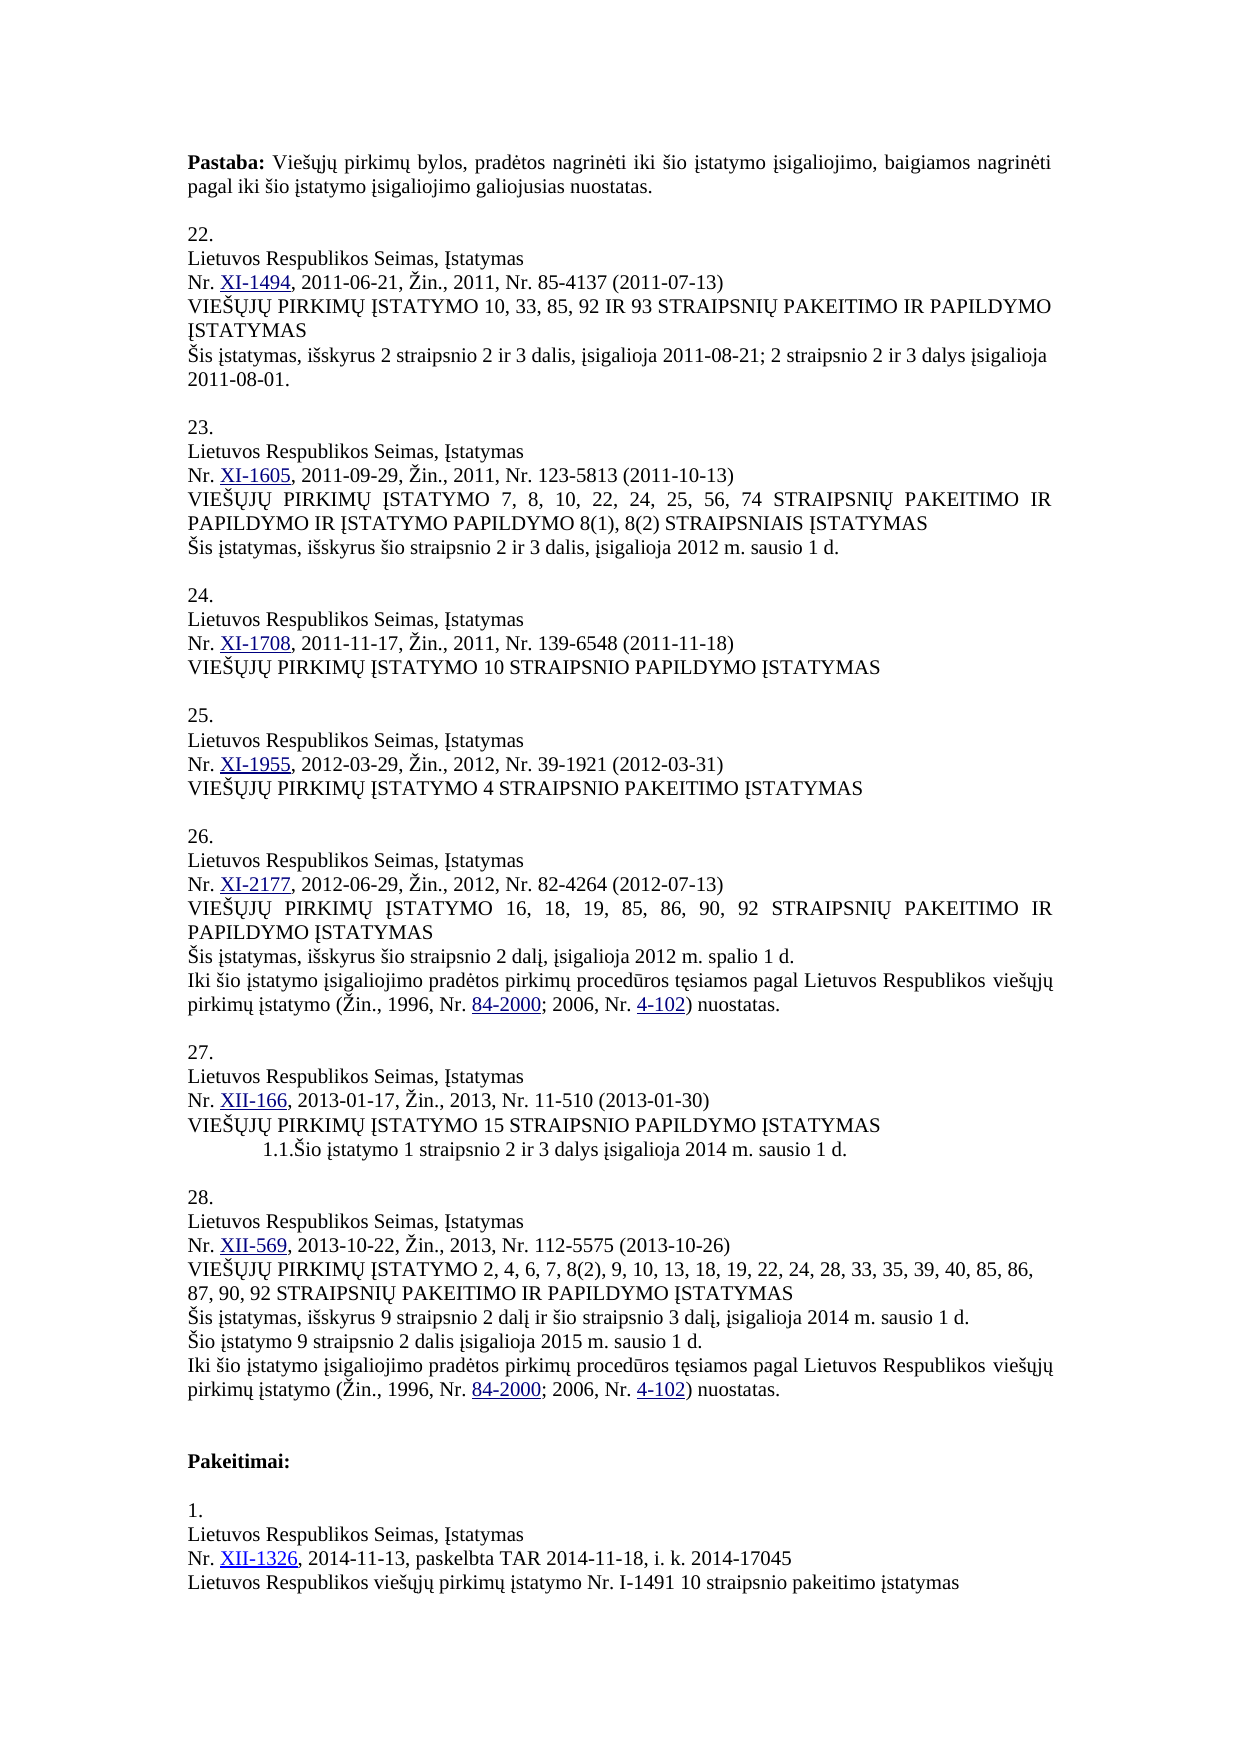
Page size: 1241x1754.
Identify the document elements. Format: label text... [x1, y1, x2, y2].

text Šis įstatymas, išskyrus šio straipsnio 2 ir 3 dalis, įsigalioja 2012 m. sausio 1 d. [187, 535, 1053, 559]
subtitle Šio įstatymo 1 straipsnio 2 ir 3 dalys įsigalioja 2014 m. sausio 1 d. [187, 1137, 1053, 1161]
text Nr. XI-1955, 2012-03-29, Žin., 2012, Nr. 39-1921 (2012-03-31) [187, 752, 1053, 776]
text Šio įstatymo 9 straipsnio 2 dalis įsigalioja 2015 m. sausio 1 d. [187, 1329, 1053, 1353]
text Nr. XII-166, 2013-01-17, Žin., 2013, Nr. 11-510 (2013-01-30) [187, 1088, 1053, 1112]
text Lietuvos Respublikos Seimas, Įstatymas [187, 727, 1053, 752]
text 27. [187, 1040, 1053, 1064]
text 1. [187, 1497, 1053, 1522]
text Lietuvos Respublikos Seimas, Įstatymas [187, 1209, 1053, 1233]
text 23. [187, 415, 1053, 439]
text VIEŠŲJŲ PIRKIMŲ ĮSTATYMO 2, 4, 6, 7, 8(2), 9, 10, 13, 18, 19, 22, 24, 28, 33, 35, 39, 40, 85, 86, 87, 90, 92 STRAIPSNIŲ PAKEITIMO IR PAPILDYMO ĮSTATYMAS [187, 1257, 1053, 1305]
text Nr. XI-1605, 2011-09-29, Žin., 2011, Nr. 123-5813 (2011-10-13) [187, 463, 1053, 487]
text VIEŠŲJŲ PIRKIMŲ ĮSTATYMO 16, 18, 19, 85, 86, 90, 92 STRAIPSNIŲ PAKEITIMO IR PAPILDYMO ĮSTATYMAS [187, 896, 1053, 944]
text Iki šio įstatymo įsigaliojimo pradėtos pirkimų procedūros tęsiamos pagal Lietuvos Respublikos viešųjų pirkimų įstatymo (Žin., 1996, Nr. 84-2000; 2006, Nr. 4-102) nuostatas. [187, 1353, 1053, 1401]
text 28. [187, 1185, 1053, 1209]
text Lietuvos Respublikos Seimas, Įstatymas [187, 848, 1053, 872]
text VIEŠŲJŲ PIRKIMŲ ĮSTATYMO 4 STRAIPSNIO PAKEITIMO ĮSTATYMAS [187, 776, 1053, 800]
text Šis įstatymas, išskyrus 9 straipsnio 2 dalį ir šio straipsnio 3 dalį, įsigalioja 2014 m. sausio 1 d. [187, 1305, 1053, 1329]
text Lietuvos Respublikos Seimas, Įstatymas [187, 246, 1053, 270]
text VIEŠŲJŲ PIRKIMŲ ĮSTATYMO 10 STRAIPSNIO PAPILDYMO ĮSTATYMAS [187, 655, 1053, 679]
text Nr. XII-1326, 2014-11-13, paskelbta TAR 2014-11-18, i. k. 2014-17045 [187, 1546, 1053, 1570]
text 26. [187, 824, 1053, 848]
text Nr. XI-1494, 2011-06-21, Žin., 2011, Nr. 85-4137 (2011-07-13) [187, 270, 1053, 294]
text Nr. XI-1708, 2011-11-17, Žin., 2011, Nr. 139-6548 (2011-11-18) [187, 631, 1053, 655]
text Lietuvos Respublikos Seimas, Įstatymas [187, 1522, 1053, 1546]
text Šis įstatymas, išskyrus šio straipsnio 2 dalį, įsigalioja 2012 m. spalio 1 d. [187, 944, 1053, 968]
text VIEŠŲJŲ PIRKIMŲ ĮSTATYMO 10, 33, 85, 92 IR 93 STRAIPSNIŲ PAKEITIMO IR PAPILDYMO ĮSTATYMAS [187, 294, 1053, 342]
text Lietuvos Respublikos viešųjų pirkimų įstatymo Nr. I-1491 10 straipsnio pakeitimo įstatymas [187, 1570, 1053, 1594]
text Iki šio įstatymo įsigaliojimo pradėtos pirkimų procedūros tęsiamos pagal Lietuvos Respublikos viešųjų pirkimų įstatymo (Žin., 1996, Nr. 84-2000; 2006, Nr. 4-102) nuostatas. [187, 968, 1053, 1016]
text Nr. XI-2177, 2012-06-29, Žin., 2012, Nr. 82-4264 (2012-07-13) [187, 872, 1053, 896]
text Pakeitimai: [187, 1449, 1053, 1473]
text VIEŠŲJŲ PIRKIMŲ ĮSTATYMO 15 STRAIPSNIO PAPILDYMO ĮSTATYMAS [187, 1112, 1053, 1137]
text Nr. XII-569, 2013-10-22, Žin., 2013, Nr. 112-5575 (2013-10-26) [187, 1233, 1053, 1257]
text 24. [187, 583, 1053, 607]
text 25. [187, 703, 1053, 727]
text Šis įstatymas, išskyrus 2 straipsnio 2 ir 3 dalis, įsigalioja 2011-08-21; 2 straipsnio 2 ir 3 dalys įsigalioja 2011-08-01. [187, 342, 1053, 391]
text Pastaba: Viešųjų pirkimų bylos, pradėtos nagrinėti iki šio įstatymo įsigaliojimo, baigiamos nagrinėti pagal iki šio įstatymo įsigaliojimo galiojusias nuostatas. [187, 150, 1053, 198]
text Lietuvos Respublikos Seimas, Įstatymas [187, 439, 1053, 463]
text Lietuvos Respublikos Seimas, Įstatymas [187, 1064, 1053, 1088]
text VIEŠŲJŲ PIRKIMŲ ĮSTATYMO 7, 8, 10, 22, 24, 25, 56, 74 STRAIPSNIŲ PAKEITIMO IR PAPILDYMO IR ĮSTATYMO PAPILDYMO 8(1), 8(2) STRAIPSNIAIS ĮSTATYMAS [187, 487, 1053, 535]
text Lietuvos Respublikos Seimas, Įstatymas [187, 607, 1053, 631]
text 22. [187, 222, 1053, 246]
